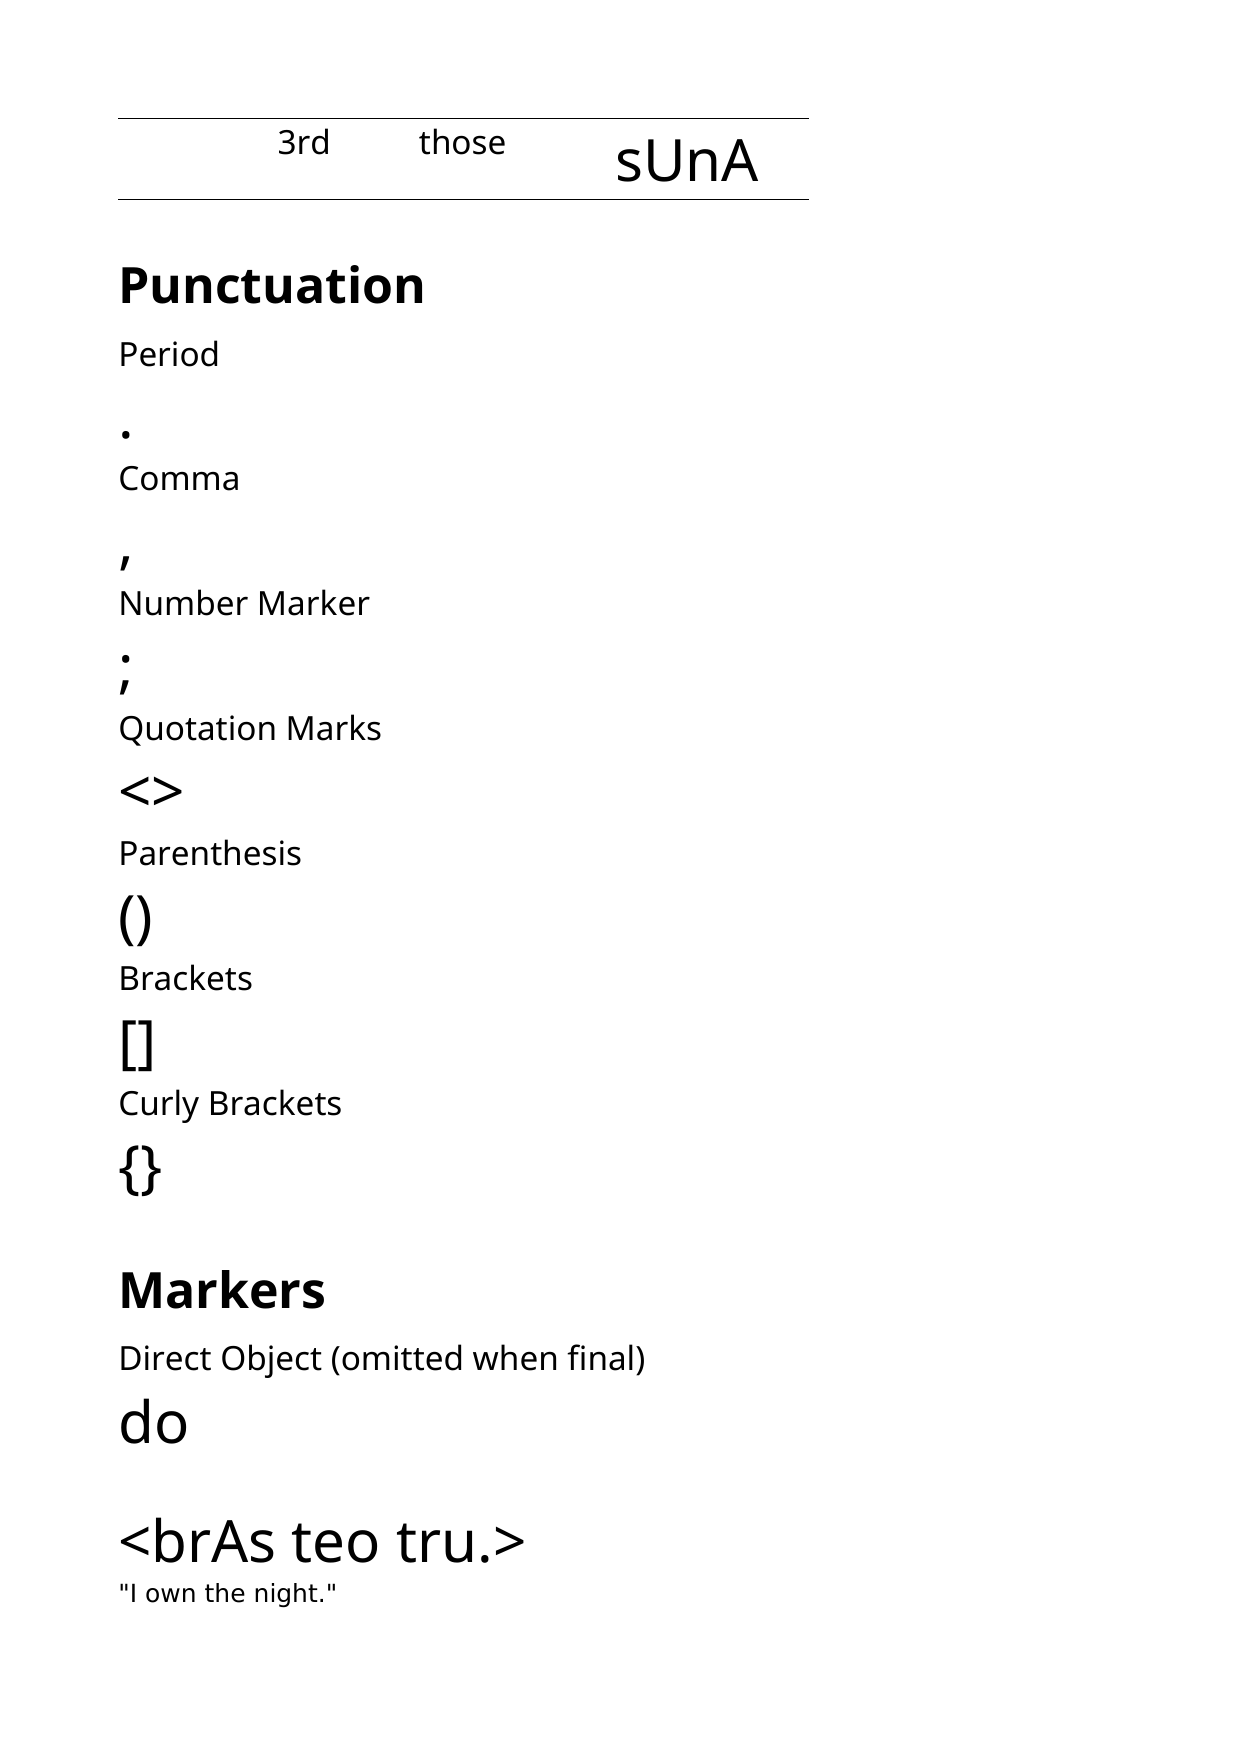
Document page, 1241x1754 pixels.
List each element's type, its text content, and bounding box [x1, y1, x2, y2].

table_cell 3rd [248, 119, 360, 199]
text Comma [118, 455, 1122, 501]
text Quotation Marks [118, 705, 1122, 750]
text Period [118, 330, 1122, 376]
text [] [118, 1000, 1122, 1080]
table_cell sUnA [565, 119, 808, 199]
text Direct Object (omitted when final) [118, 1335, 1122, 1381]
text () [118, 875, 1122, 955]
text Parenthesis [118, 830, 1122, 875]
text "I own the night." [118, 1579, 1122, 1608]
table_cell [118, 119, 248, 199]
text <> [118, 750, 1122, 830]
table_cell those [360, 119, 565, 199]
text <brAs teo tru.> [118, 1500, 1122, 1579]
text , [118, 501, 1122, 580]
text {} [118, 1125, 1122, 1204]
text ; [118, 626, 1122, 705]
text Number Marker [118, 580, 1122, 626]
subtitle Markers [118, 1254, 1122, 1323]
text Curly Brackets [118, 1080, 1122, 1125]
text Brackets [118, 955, 1122, 1000]
subtitle Punctuation [118, 250, 1122, 318]
text . [118, 376, 1122, 455]
text do [118, 1381, 1122, 1460]
